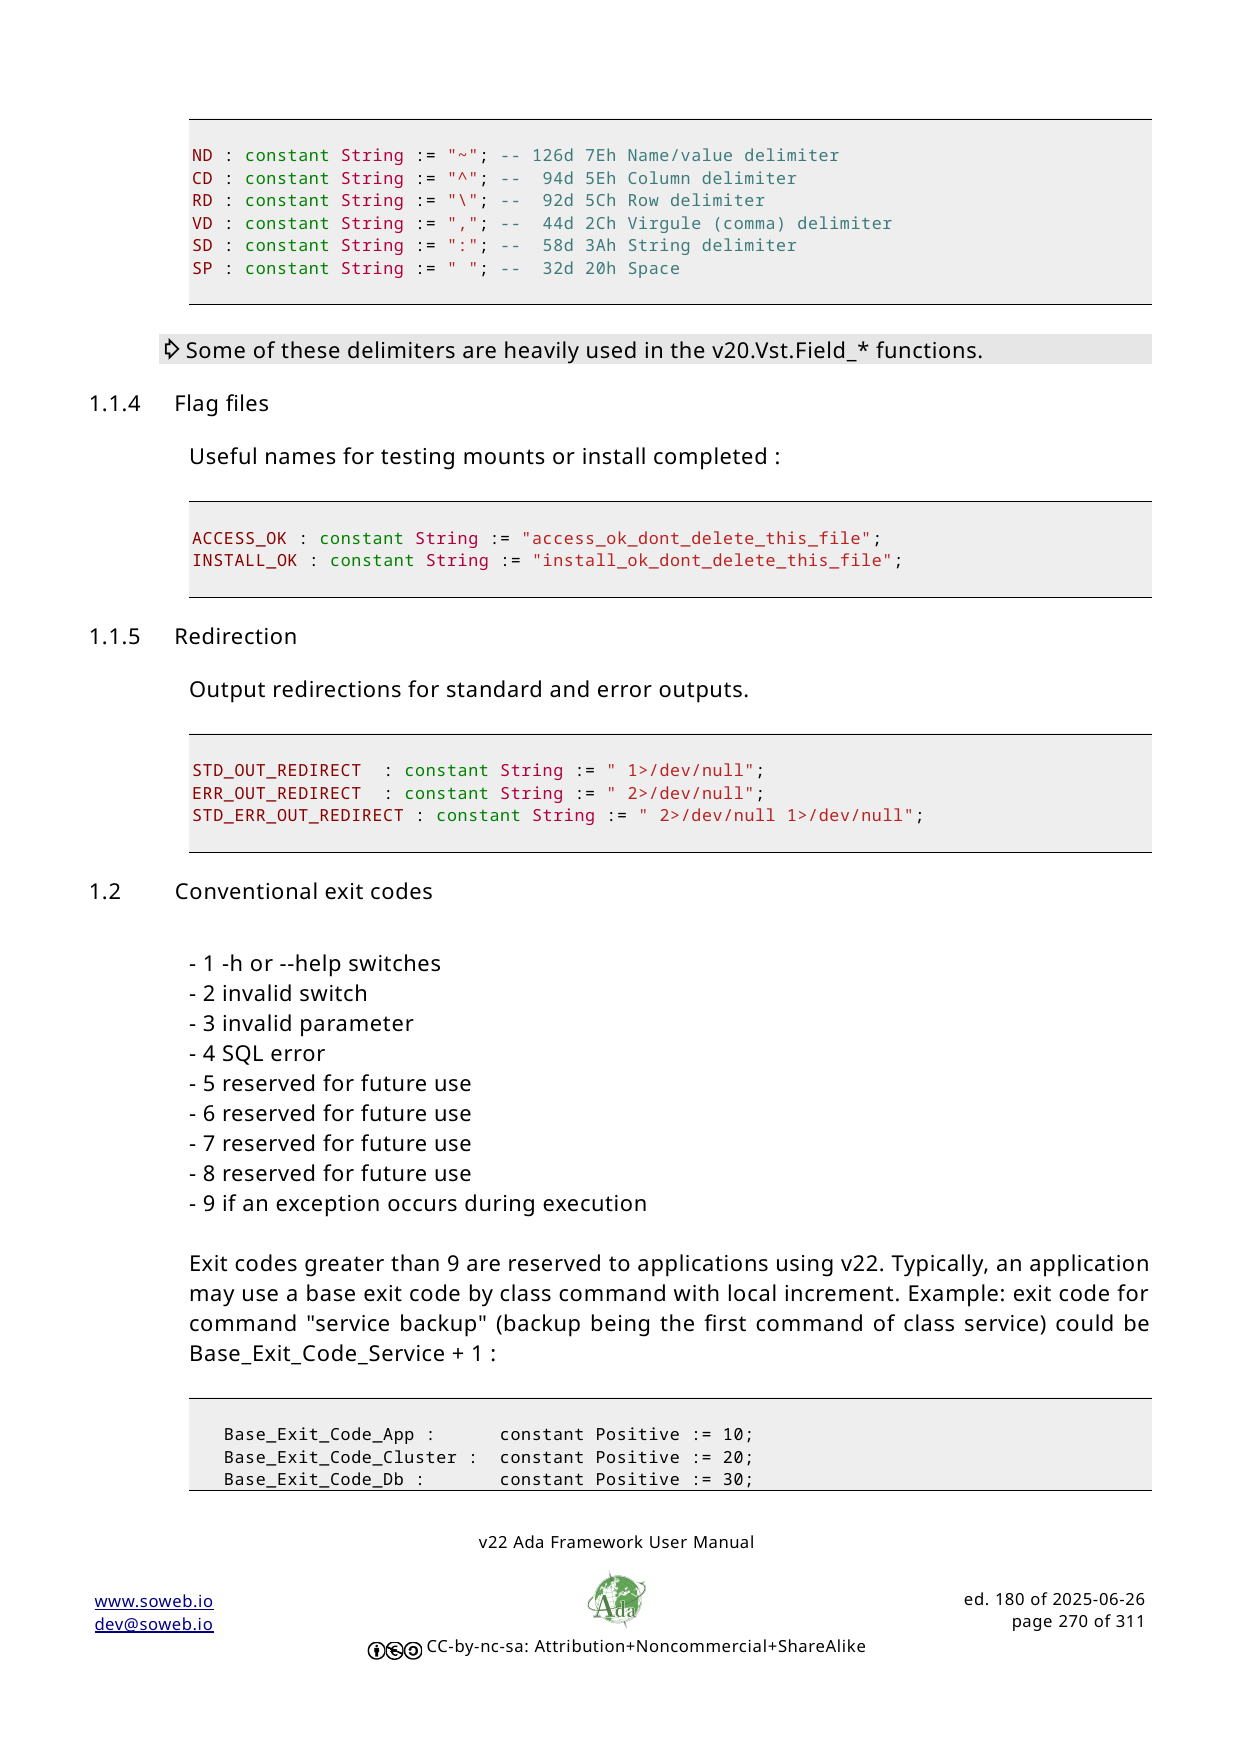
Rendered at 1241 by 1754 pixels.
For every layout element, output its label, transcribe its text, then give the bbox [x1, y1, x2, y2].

list SD : constant String := ":"; -- 58d 3Ah String delimiter [189, 231, 1152, 253]
list STD_OUT_REDIRECT : constant String := " 1>/dev/null"; [189, 735, 1152, 778]
subtitle Flag files [88, 388, 1152, 429]
list INSTALL_OK : constant String := "install_ok_dont_delete_this_file"; [189, 546, 1152, 597]
picture [367, 1642, 423, 1660]
subtitle Redirection [88, 621, 1152, 662]
text - 9 if an exception occurs during execution [189, 1187, 1152, 1217]
text - 3 invalid parameter [189, 1007, 1152, 1037]
text - 8 reserved for future use [189, 1157, 1152, 1187]
text - 6 reserved for future use [189, 1097, 1152, 1127]
list Base_Exit_Code_Cluster : constant Positive := 20; [189, 1442, 1152, 1465]
text - 2 invalid switch [189, 977, 1152, 1007]
subtitle Conventional exit codes [88, 876, 1152, 906]
list ERR_OUT_REDIRECT : constant String := " 2>/dev/null"; [189, 778, 1152, 801]
text Output redirections for standard and error outputs. [189, 673, 1152, 703]
list VD : constant String := ","; -- 44d 2Ch Virgule (comma) delimiter [189, 208, 1152, 231]
list Base_Exit_Code_Db : constant Positive := 30; [189, 1465, 1152, 1490]
list ND : constant String := "~"; -- 126d 7Eh Name/value delimiter [189, 141, 1152, 163]
list Some of these delimiters are heavily used in the v20.Vst.Field_* functions. [159, 334, 1152, 364]
text Exit codes greater than 9 are reserved to applications using v22. Typically, an application may use a base exit code by class command with local increment. Example: exit code for command "service backup" (backup being the first command of class service) could be Base_Exit_Code_Service + 1 : [189, 1247, 1152, 1367]
list RD : constant String := "\"; -- 92d 5Ch Row delimiter [189, 186, 1152, 208]
list Base_Exit_Code_App : constant Positive := 10; [189, 1399, 1152, 1442]
text - 7 reserved for future use [189, 1127, 1152, 1157]
picture [587, 1570, 646, 1629]
text - 1 -h or --help switches [189, 947, 1152, 977]
list STD_ERR_OUT_REDIRECT : constant String := " 2>/dev/null 1>/dev/null"; [189, 801, 1152, 852]
text - 5 reserved for future use [189, 1067, 1152, 1097]
list ACCESS_OK : constant String := "access_ok_dont_delete_this_file"; [189, 502, 1152, 546]
text Useful names for testing mounts or install completed : [189, 441, 1152, 471]
list SP : constant String := " "; -- 32d 20h Space [189, 253, 1152, 304]
list CD : constant String := "^"; -- 94d 5Eh Column delimiter [189, 163, 1152, 186]
text - 4 SQL error [189, 1037, 1152, 1067]
